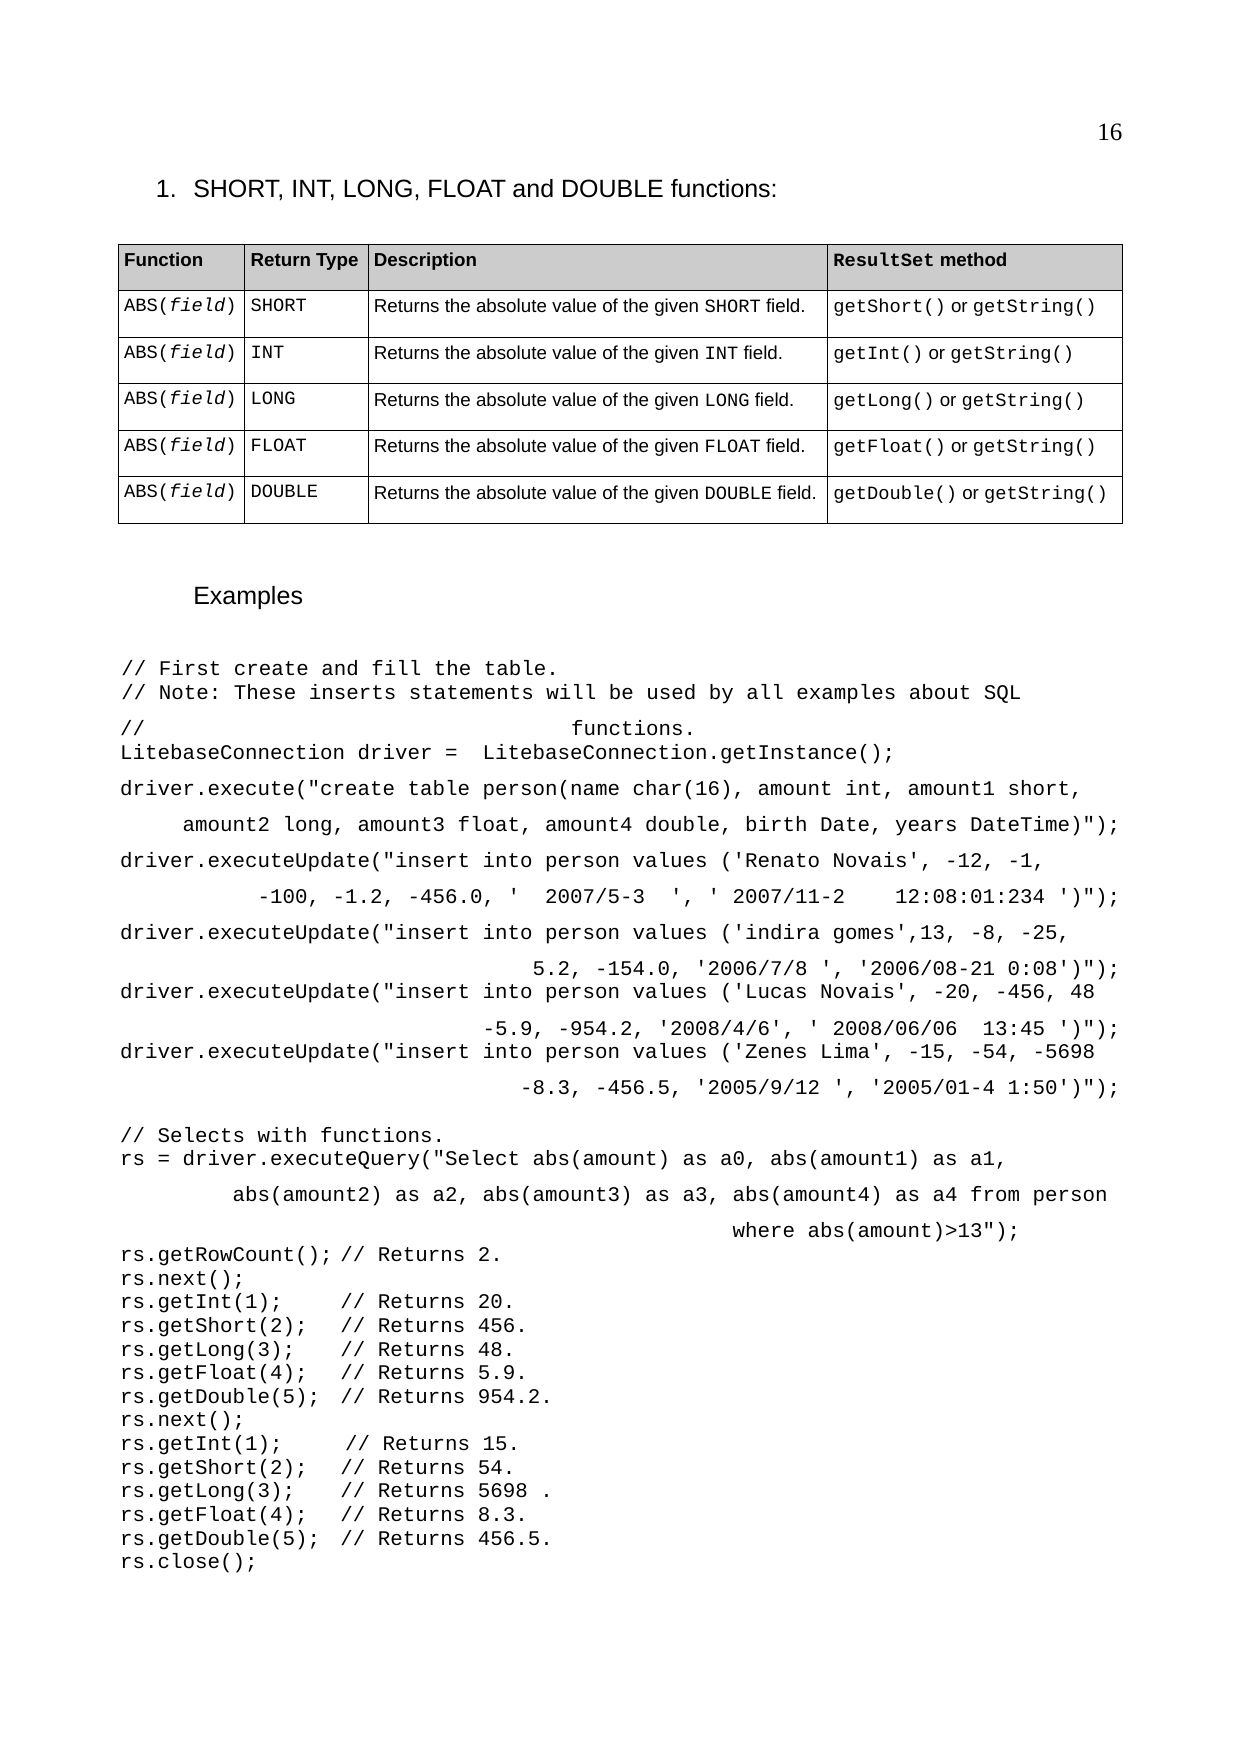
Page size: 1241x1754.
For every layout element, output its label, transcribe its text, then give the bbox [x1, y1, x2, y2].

table_cell Returns the absolute value of the given FLOAT field. [369, 431, 827, 476]
table_cell getDouble() or getString() [828, 477, 1122, 523]
table_cell INT [245, 338, 368, 383]
table_cell ABS(field) [119, 338, 244, 383]
list // First create and fill the table. // Note: These inserts statements will be used by all examples about SQL [84, 658, 1122, 706]
table_cell Returns the absolute value of the given DOUBLE field. [369, 477, 827, 523]
table_cell ABS(field) [119, 291, 244, 337]
table_cell getShort() or getString() [828, 291, 1122, 337]
list -5.9, -954.2, '2008/4/6', ' 2008/06/06 13:45 ')"); driver.executeUpdate("insert into person values ('Zenes Lima', -15, -54, -5698 [82, 1018, 1122, 1065]
list driver.executeUpdate("insert into person values ('indira gomes',13, -8, -25, [82, 922, 1122, 946]
table_cell DOUBLE [245, 477, 368, 523]
table_cell SHORT [245, 291, 368, 337]
list abs(amount2) as a2, abs(amount3) as a3, abs(amount4) as a4 from person [82, 1184, 1122, 1208]
table_header Return Type [245, 245, 368, 290]
table_header Description [369, 245, 827, 290]
table_header Function [119, 245, 244, 290]
table_cell getLong() or getString() [828, 384, 1122, 430]
table_cell Returns the absolute value of the given SHORT field. [369, 291, 827, 337]
table_cell ABS(field) [119, 431, 244, 476]
table_cell Returns the absolute value of the given LONG field. [369, 384, 827, 430]
list // functions. LitebaseConnection driver = LitebaseConnection.getInstance(); [82, 718, 1122, 765]
table_header ResultSet method [828, 245, 1122, 290]
list -8.3, -456.5, '2005/9/12 ', '2005/01-4 1:50')"); // Selects with functions. rs = driver.executeQuery("Select abs(amount) as a0, abs(amount1) as a1, [82, 1077, 1122, 1172]
table_cell ABS(field) [119, 384, 244, 430]
table_cell LONG [245, 384, 368, 430]
list driver.executeUpdate("insert into person values ('Renato Novais', -12, -1, [82, 850, 1122, 873]
list SHORT, INT, LONG, FLOAT and DOUBLE functions: [156, 175, 1122, 231]
table_cell FLOAT [245, 431, 368, 476]
list -100, -1.2, -456.0, ' 2007/5-3 ', ' 2007/11-2 12:08:01:234 ')"); [82, 886, 1122, 909]
table_cell getFloat() or getString() [828, 431, 1122, 476]
table_cell getInt() or getString() [828, 338, 1122, 383]
list where abs(amount)>13"); rs.getRowCount(); // Returns 2. rs.next(); rs.getInt(1); // Returns 20. rs.getShort(2); // Returns 456. rs.getLong(3); // Returns 48. rs.getFloat(4); // Returns 5.9. rs.getDouble(5); // Returns 954.2. rs.next(); rs.getInt(1); // Returns 15. rs.getShort(2); // Returns 54. rs.getLong(3); // Returns 5698 . rs.getFloat(4); // Returns 8.3. rs.getDouble(5); // Returns 456.5. rs.close(); [82, 1220, 1122, 1575]
list Examples [156, 582, 1122, 610]
list driver.execute("create table person(name char(16), amount int, amount1 short, [82, 778, 1122, 801]
table_cell ABS(field) [119, 477, 244, 523]
list amount2 long, amount3 float, amount4 double, birth Date, years DateTime)"); [82, 814, 1122, 837]
table_cell Returns the absolute value of the given INT field. [369, 338, 827, 383]
list 5.2, -154.0, '2006/7/8 ', '2006/08-21 0:08')"); driver.executeUpdate("insert into person values ('Lucas Novais', -20, -456, 48 [82, 958, 1122, 1005]
